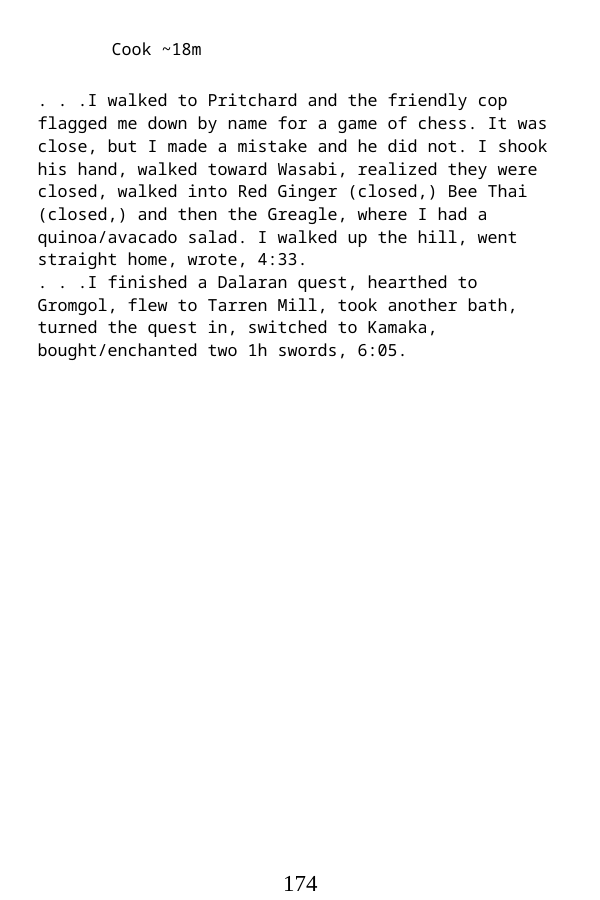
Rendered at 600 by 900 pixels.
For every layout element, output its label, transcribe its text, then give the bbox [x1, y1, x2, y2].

text Cook ~18m [37, 37, 562, 60]
text . . .I walked to Pritchard and the friendly cop flagged me down by name for a game of chess. It was close, but I made a mistake and he did not. I shook his hand, walked toward Wasabi, realized they were closed, walked into Red Ginger (closed,) Bee Thai (closed,) and then the Greagle, where I had a quinoa/avacado salad. I walked up the hill, went straight home, wrote, 4:33. [37, 89, 562, 271]
text . . .I finished a Dalaran quest, hearthed to Gromgol, flew to Tarren Mill, took another bath, turned the quest in, switched to Kamaka, bought/enchanted two 1h swords, 6:05. [37, 271, 562, 361]
